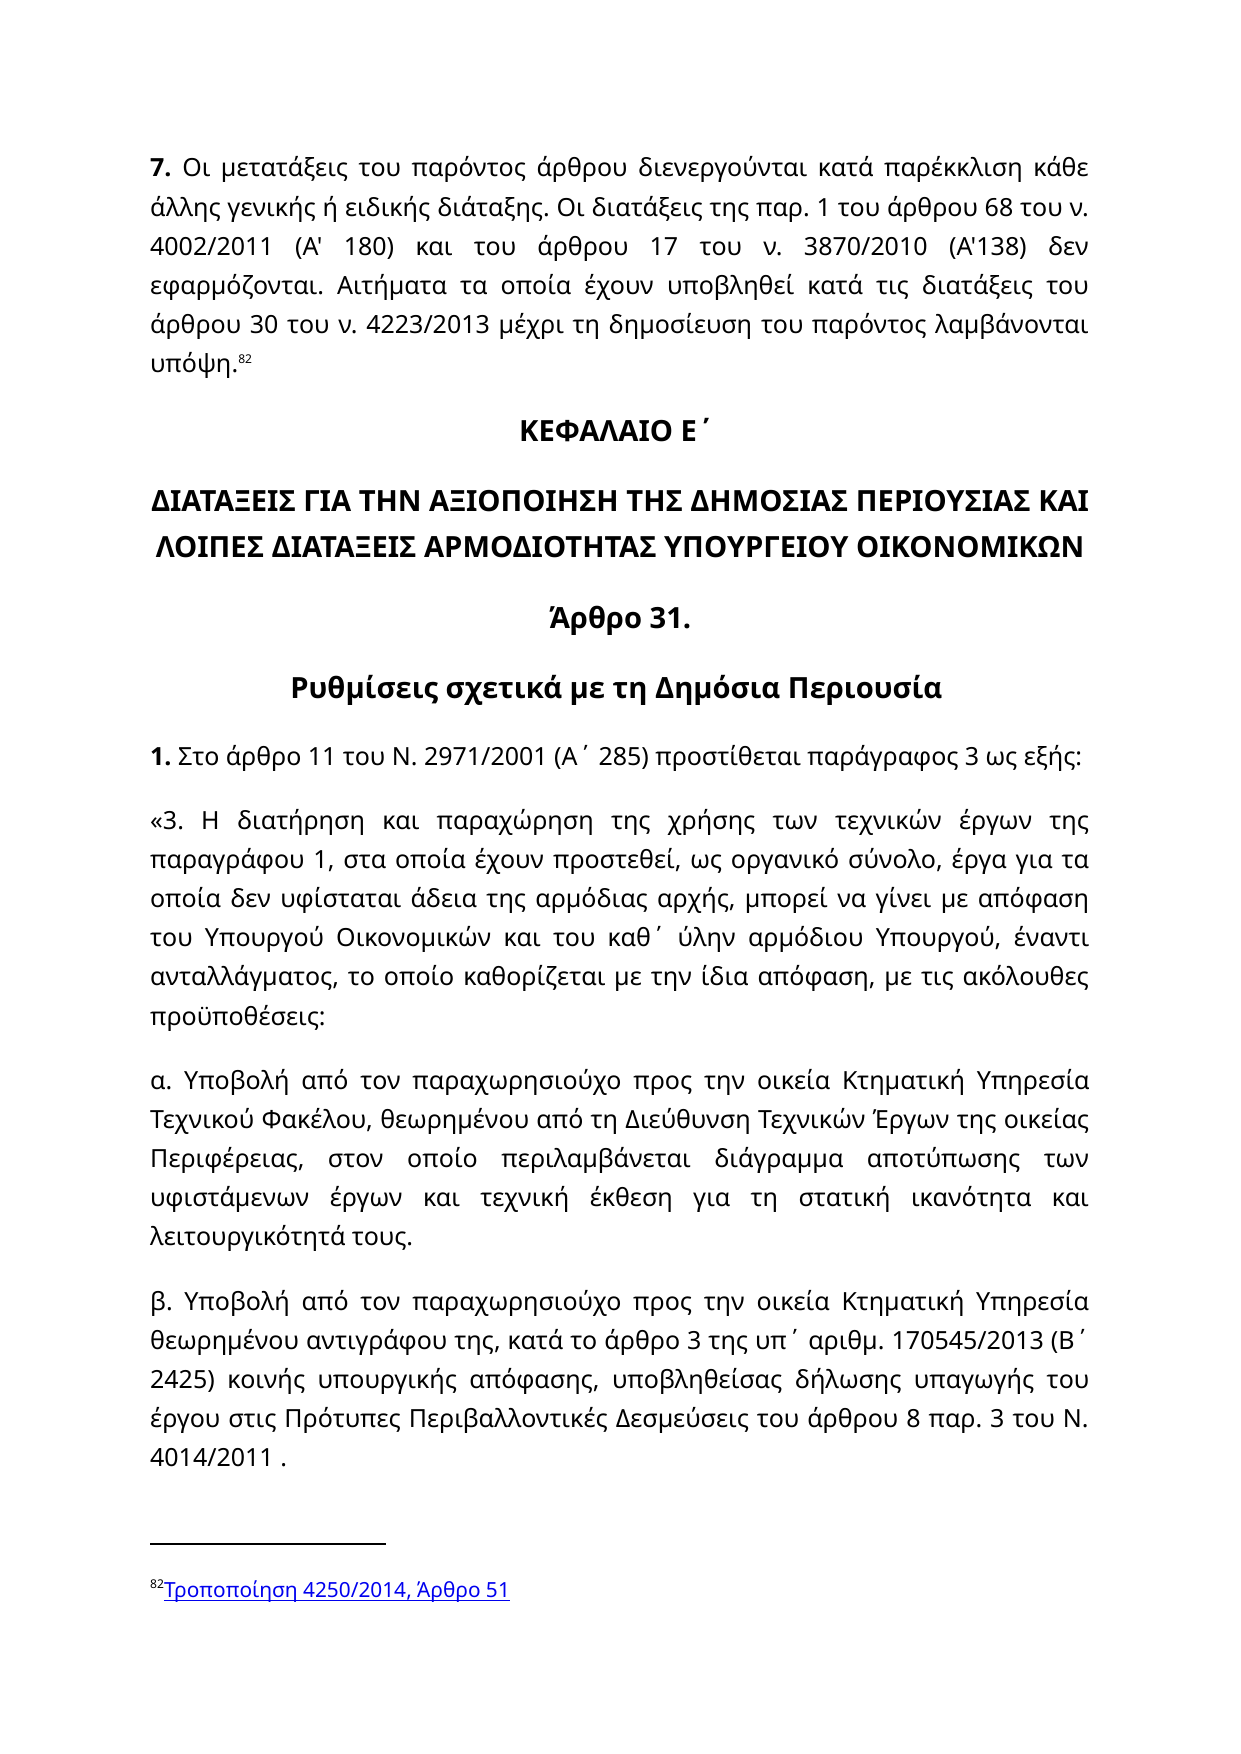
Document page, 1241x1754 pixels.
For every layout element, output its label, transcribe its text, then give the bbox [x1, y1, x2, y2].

subtitle ΔΙΑΤΑΞΕΙΣ ΓΙΑ ΤΗΝ ΑΞΙΟΠΟΙΗΣΗ ΤΗΣ ΔΗΜΟΣΙΑΣ ΠΕΡΙΟΥΣΙΑΣ ΚΑΙ ΛΟΙΠΕΣ ΔΙΑΤΑΞΕΙΣ ΑΡΜΟΔΙΟΤΗΤΑΣ ΥΠΟΥΡΓΕΙΟΥ ΟΙΚΟΝΟΜΙΚΩΝ [150, 481, 1090, 566]
subtitle Ρυθμίσεις σχετικά με τη Δημόσια Περιουσία [150, 667, 1090, 707]
text 1. Στο άρθρο 11 του Ν. 2971/2001 (Α΄ 285) προστίθεται παράγραφος 3 ως εξής: [150, 738, 1090, 772]
text α. Υποβολή από τον παραχωρησιούχο προς την οικεία Κτηματική Υπηρεσία Τεχνικού Φακέλου, θεωρημένου από τη Διεύθυνση Τεχνικών Έργων της οικείας Περιφέρειας, στον οποίο περιλαμβάνεται διάγραμμα αποτύπωσης των υφιστάμενων έργων και τεχνική έκθεση για τη στατική ικανότητα και λειτουργικότητά τους. [150, 1062, 1090, 1253]
text «3. Η διατήρηση και παραχώρηση της χρήσης των τεχνικών έργων της παραγράφου 1, στα οποία έχουν προστεθεί, ως οργανικό σύνολο, έργα για τα οποία δεν υφίσταται άδεια της αρμόδιας αρχής, μπορεί να γίνει με απόφαση του Υπουργού Οικονομικών και του καθ΄ ύλην αρμόδιου Υπουργού, έναντι ανταλλάγματος, το οποίο καθορίζεται με την ίδια απόφαση, με τις ακόλουθες προϋποθέσεις: [150, 802, 1090, 1032]
subtitle ΚΕΦΑΛΑΙΟ Ε΄ [150, 410, 1090, 450]
text 7. Οι μετατάξεις του παρόντος άρθρου διενεργούνται κατά παρέκκλιση κάθε άλλης γενικής ή ειδικής διάταξης. Οι διατάξεις της παρ. 1 του άρθρου 68 του ν. 4002/2011 (Α' 180) και του άρθρου 17 του ν. 3870/2010 (Α'138) δεν εφαρμόζονται. Αιτήματα τα οποία έχουν υποβληθεί κατά τις διατάξεις του άρθρου 30 του ν. 4223/2013 μέχρι τη δημοσίευση του παρόντος λαμβάνονται υπόψη. [150, 150, 1090, 380]
text β. Υποβολή από τον παραχωρησιούχο προς την οικεία Κτηματική Υπηρεσία θεωρημένου αντιγράφου της, κατά το άρθρο 3 της υπ΄ αριθμ. 170545/2013 (Β΄ 2425) κοινής υπουργικής απόφασης, υποβληθείσας δήλωσης υπαγωγής του έργου στις Πρότυπες Περιβαλλοντικές Δεσμεύσεις του άρθρου 8 παρ. 3 του Ν. 4014/2011 . [150, 1283, 1090, 1474]
subtitle Άρθρο 31. [150, 597, 1090, 637]
text Τροποποίηση 4250/2014, Άρθρο 51 [150, 1576, 1090, 1604]
